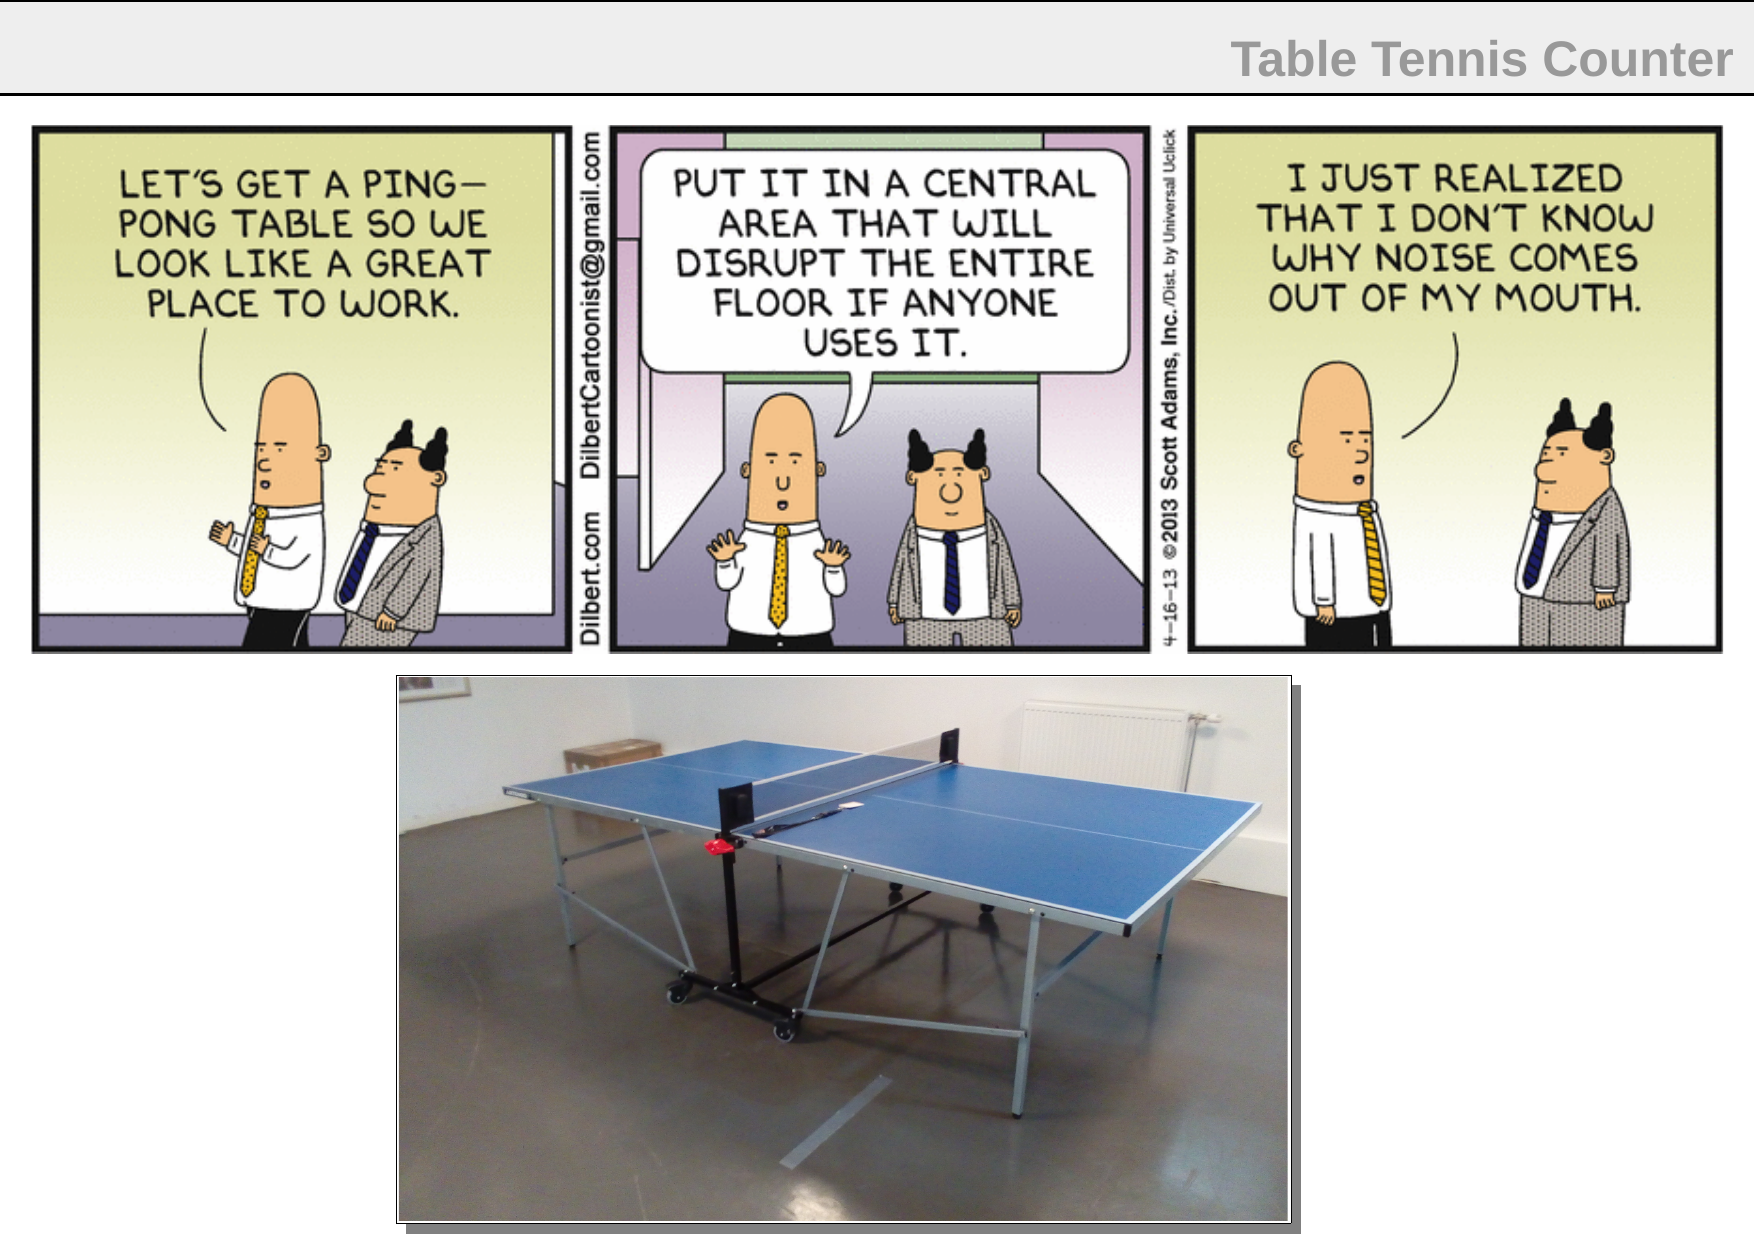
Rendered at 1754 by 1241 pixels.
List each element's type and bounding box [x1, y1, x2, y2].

picture [398, 677, 1288, 1221]
picture [31, 125, 1724, 654]
